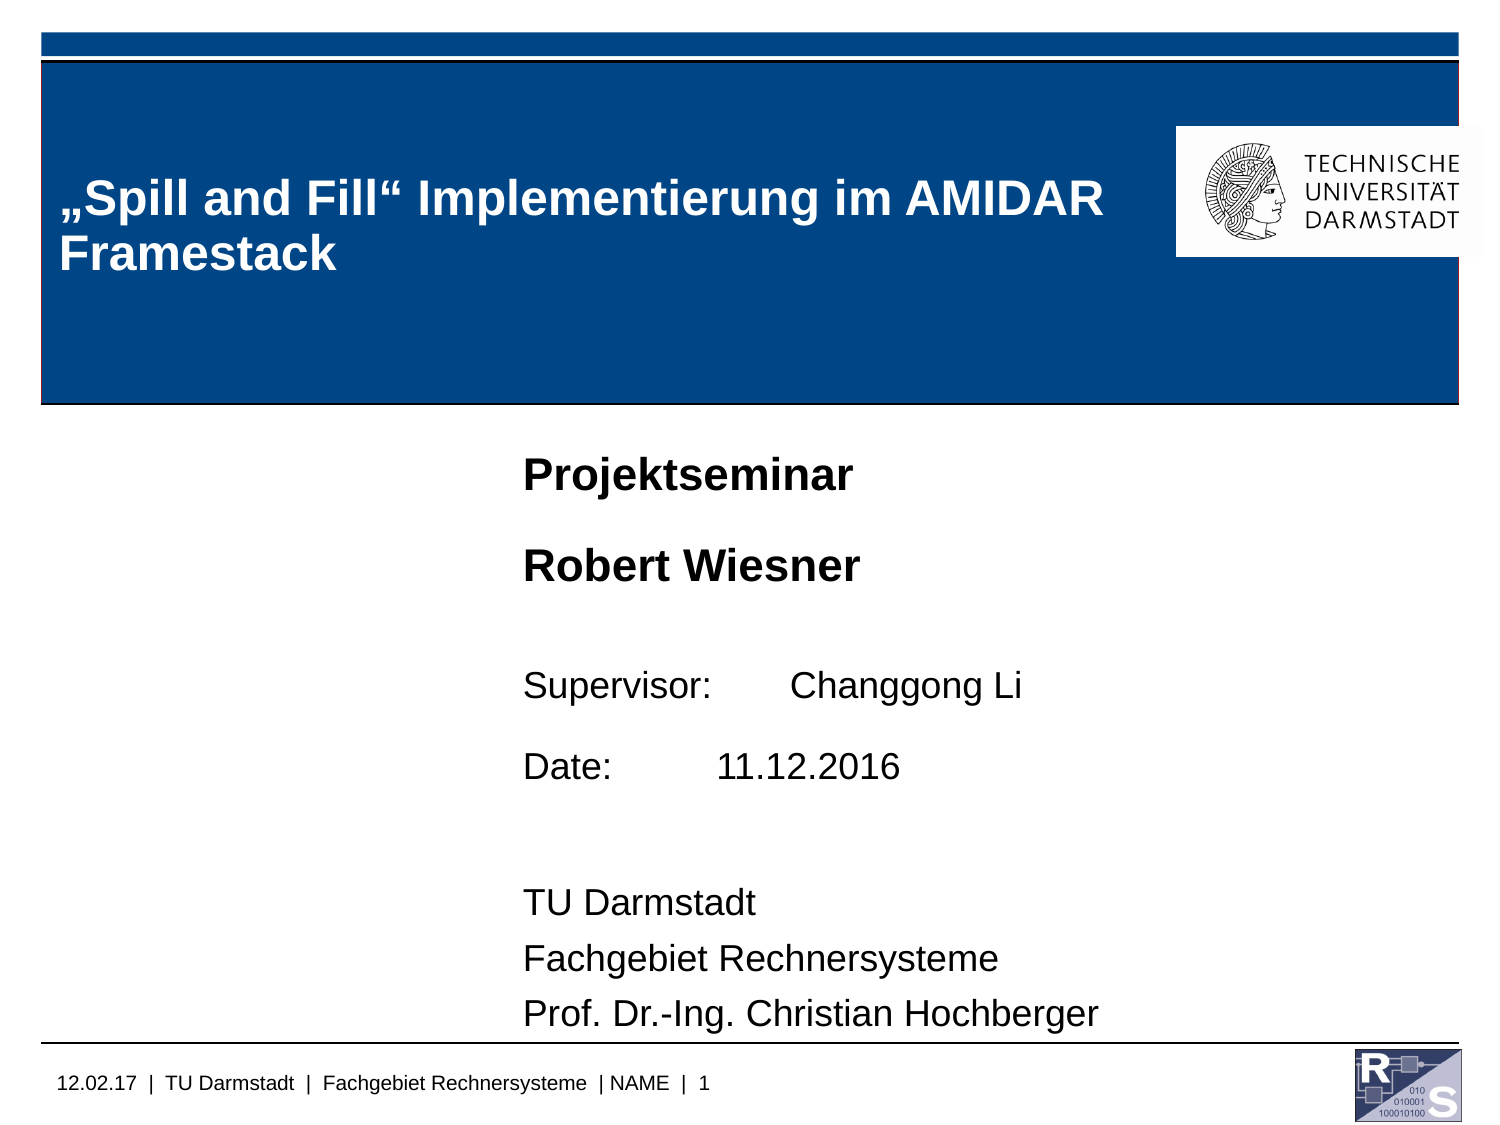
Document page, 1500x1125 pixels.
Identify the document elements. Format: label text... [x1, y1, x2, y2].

text_box Projektseminar Robert Wiesner Supervisor: Changgong Li Date: 11.12.2016 TU Darmstadt Fachgebiet Rechnersysteme Prof. Dr.-Ing. Christian Hochberger [437, 436, 1459, 1047]
picture [1355, 1049, 1462, 1122]
title „Spill and Fill“ Implementierung im AMIDAR Framestack [59, 73, 1149, 378]
